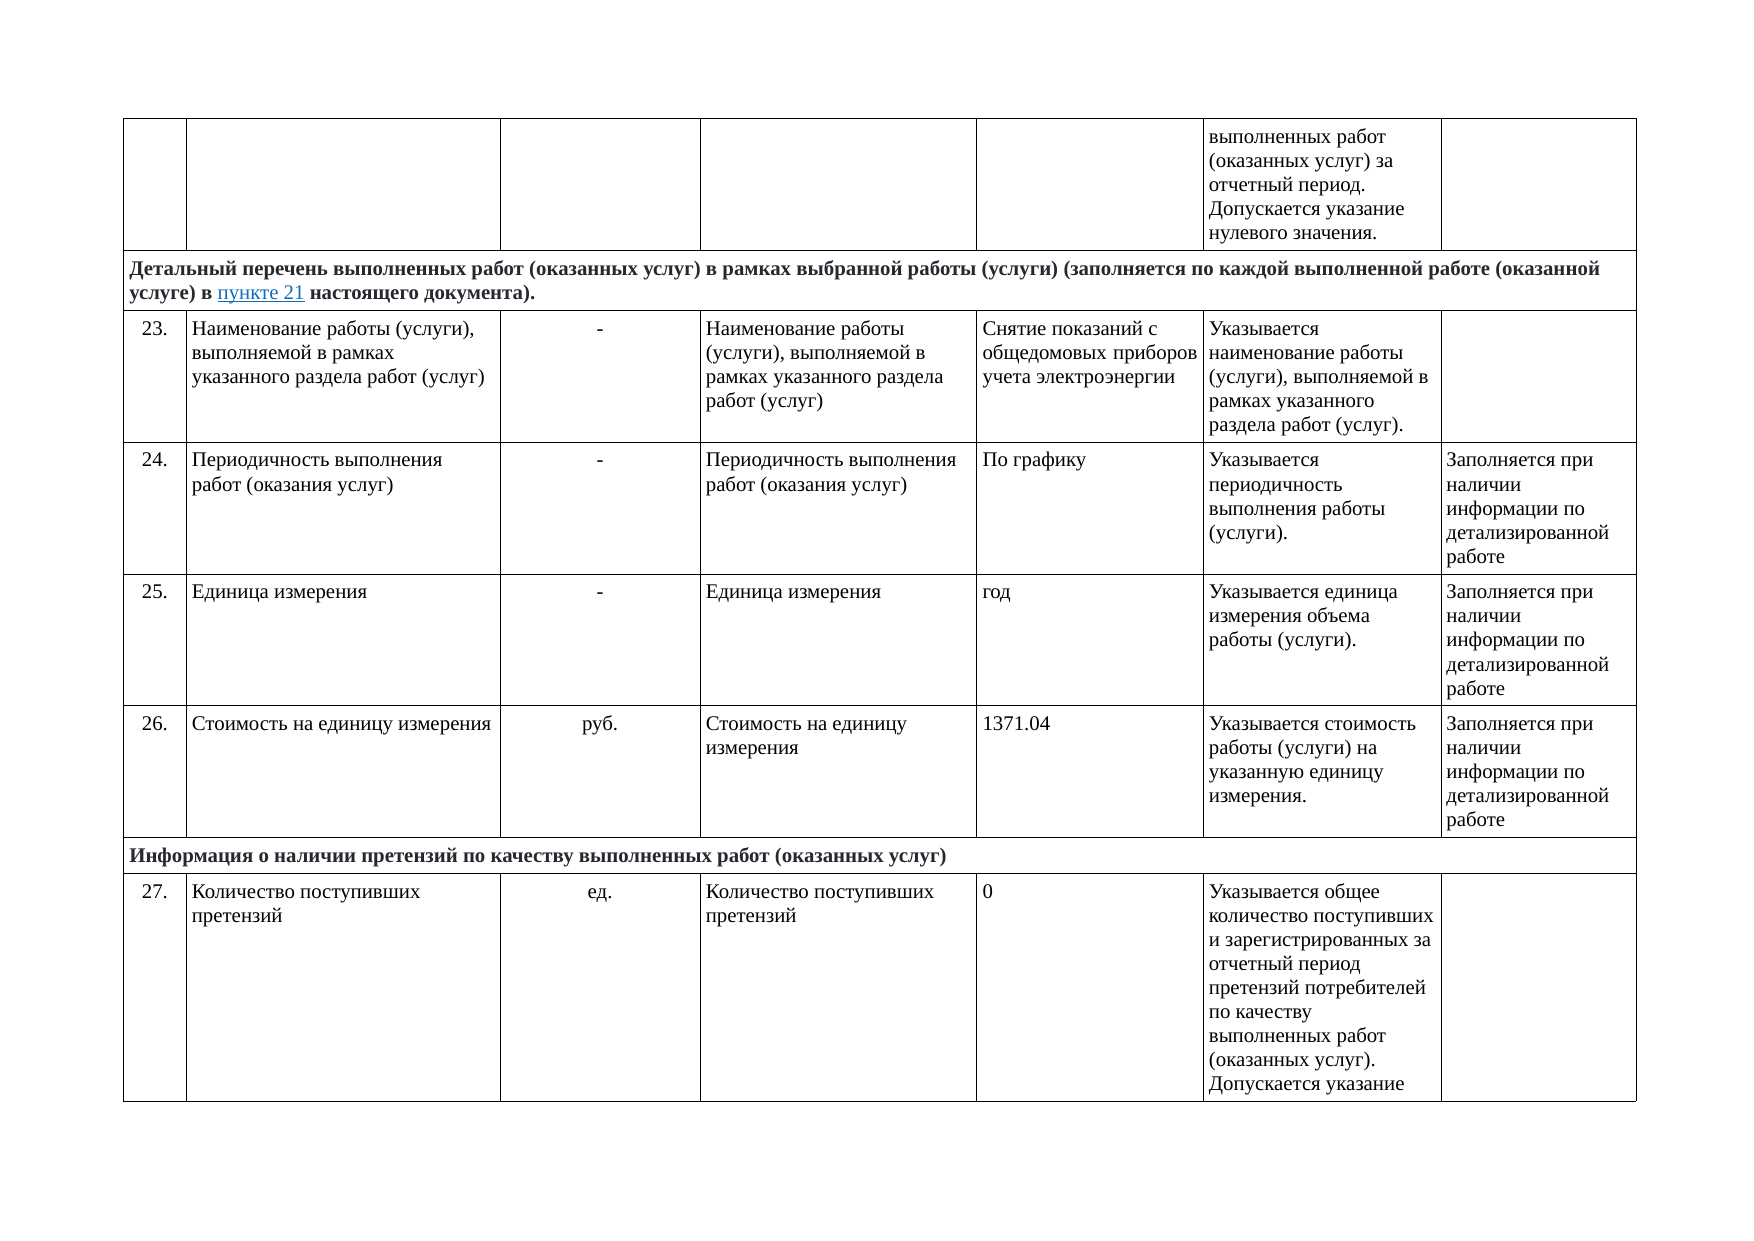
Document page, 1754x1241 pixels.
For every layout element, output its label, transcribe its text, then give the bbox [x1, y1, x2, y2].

table_cell Указывается периодичность выполнения работы (услуги). [1204, 443, 1441, 573]
table_cell Детальный перечень выполненных работ (оказанных услуг) в рамках выбранной работы (услуги) (заполняется по каждой выполненной работе (оказанной услуге) в пункте 21 настоящего документа). [124, 251, 1636, 310]
table_cell Информация о наличии претензий по качеству выполненных работ (оказанных услуг) [124, 838, 1636, 873]
table_cell 26. [124, 706, 186, 837]
table_cell 1371,04 [977, 706, 1203, 837]
table_cell год [977, 575, 1203, 705]
table_cell Периодичность выполнения работ (оказания услуг) [187, 443, 500, 573]
table_cell Указывается общее количество поступивших и зарегистрированных за отчетный период претензий потребителей по качеству выполненных работ (оказанных услуг). Допускается указание [1204, 874, 1441, 1101]
table_cell Периодичность выполнения работ (оказания услуг) [701, 443, 976, 573]
table_cell - [501, 443, 700, 573]
table_cell Указывается единица измерения объема работы (услуги). [1204, 575, 1441, 705]
table_cell Заполняется при наличии информации по детализированной работе [1442, 575, 1636, 705]
table_cell [1442, 874, 1636, 1101]
table_cell [701, 119, 976, 250]
table_cell [187, 119, 500, 250]
table_cell Стоимость на единицу измерения [701, 706, 976, 837]
table_cell ед. [501, 874, 700, 1101]
table_cell Указывается наименование работы (услуги), выполняемой в рамках указанного раздела работ (услуг). [1204, 311, 1441, 442]
table_cell руб. [501, 706, 700, 837]
table_cell Единица измерения [701, 575, 976, 705]
table_cell 25. [124, 575, 186, 705]
table_cell [1442, 119, 1636, 250]
table_cell выполненных работ (оказанных услуг) за отчетный период. Допускается указание нулевого значения. [1204, 119, 1441, 250]
table_cell 24. [124, 443, 186, 573]
table_cell Единица измерения [187, 575, 500, 705]
table_cell [977, 119, 1203, 250]
table_cell Заполняется при наличии информации по детализированной работе [1442, 706, 1636, 837]
table_cell Количество поступивших претензий [187, 874, 500, 1101]
table_cell [1442, 311, 1636, 442]
table_cell 0 [977, 874, 1203, 1101]
table_cell - [501, 311, 700, 442]
table_cell Указывается стоимость работы (услуги) на указанную единицу измерения. [1204, 706, 1441, 837]
table_cell Количество поступивших претензий [701, 874, 976, 1101]
table_cell 27. [124, 874, 186, 1101]
table_cell Снятие показаний с общедомовых приборов учета электроэнергии [977, 311, 1203, 442]
table_cell Заполняется при наличии информации по детализированной работе [1442, 443, 1636, 573]
table_cell По графику [977, 443, 1203, 573]
table_cell Наименование работы (услуги), выполняемой в рамках указанного раздела работ (услуг) [187, 311, 500, 442]
table_cell Наименование работы (услуги), выполняемой в рамках указанного раздела работ (услуг) [701, 311, 976, 442]
table_cell - [501, 575, 700, 705]
table_cell 23. [124, 311, 186, 442]
table_cell [501, 119, 700, 250]
table_cell [124, 119, 186, 250]
table_cell Стоимость на единицу измерения [187, 706, 500, 837]
